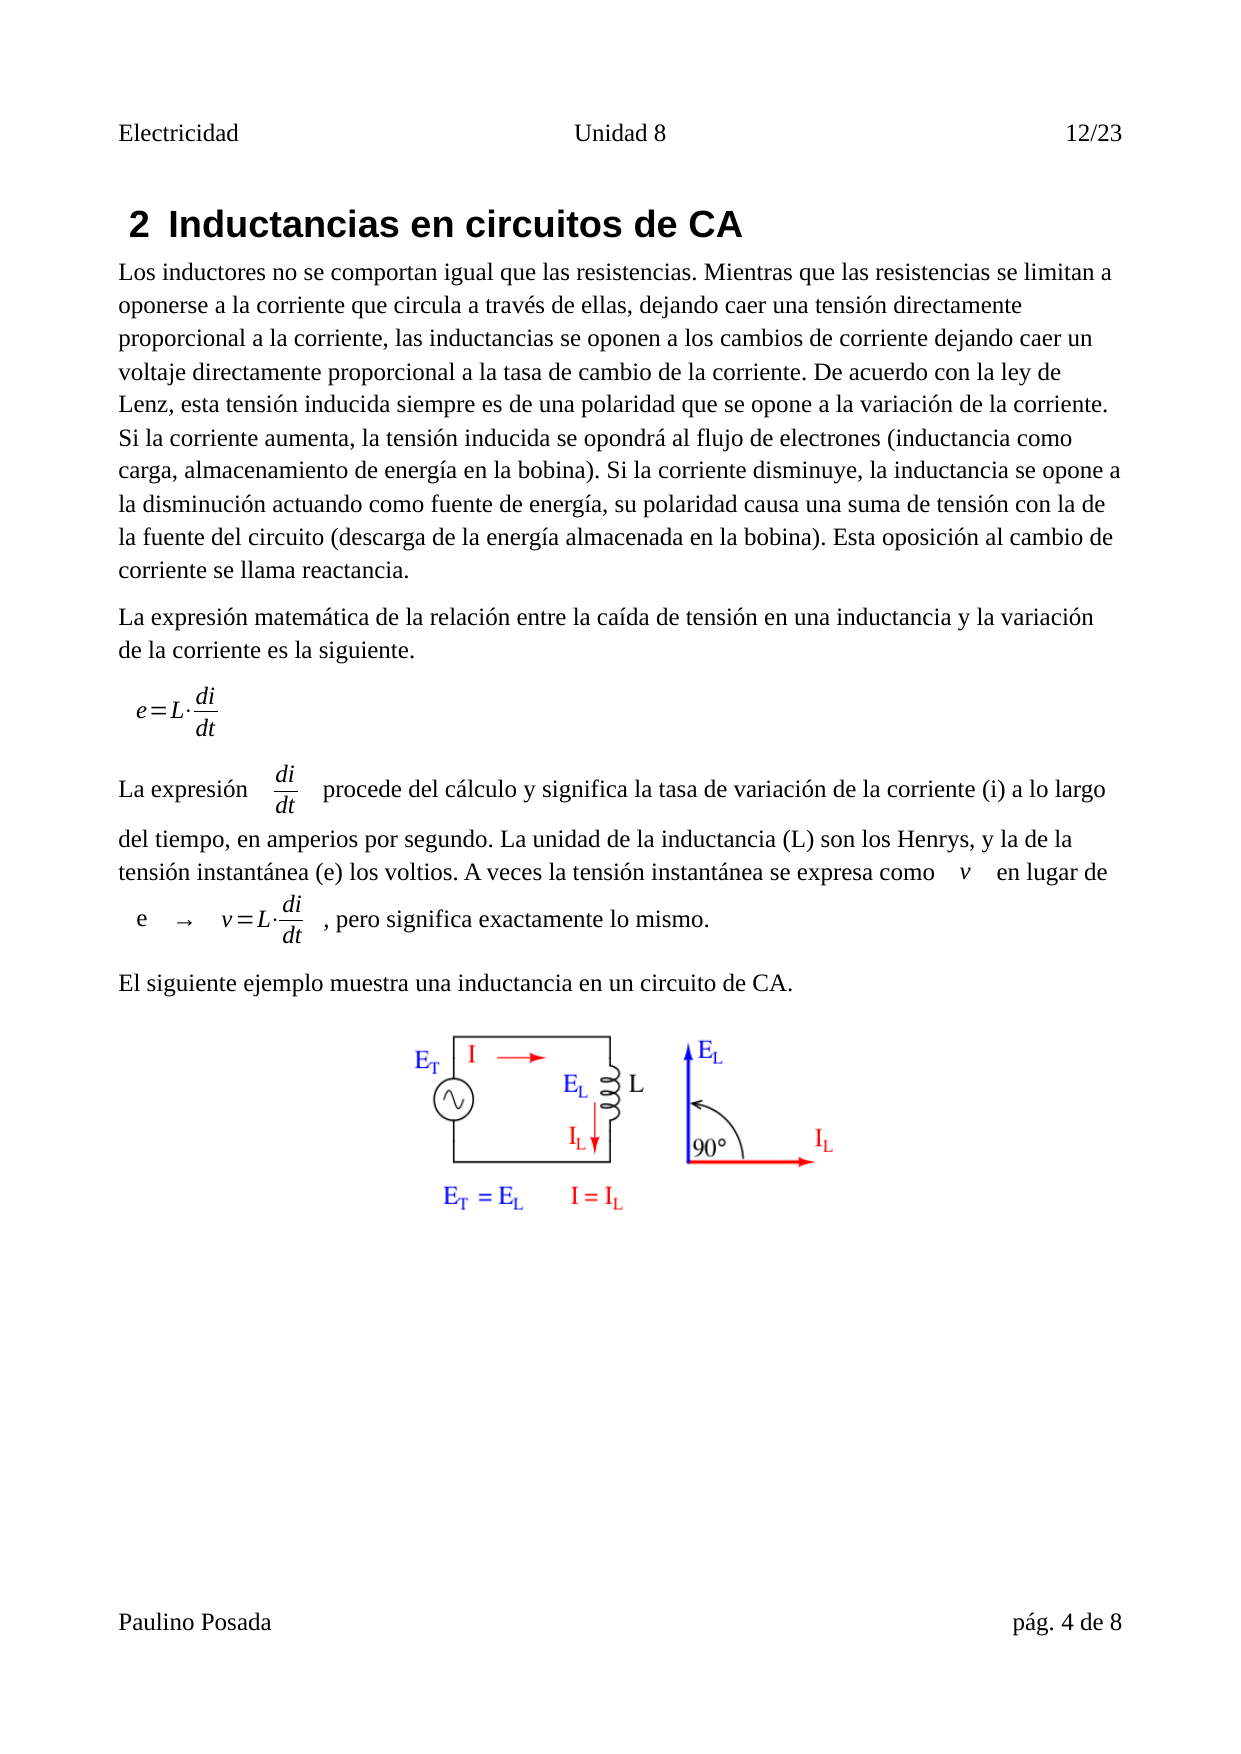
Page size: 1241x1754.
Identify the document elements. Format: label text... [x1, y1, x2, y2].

subtitle Inductancias en circuitos de CA [118, 201, 1122, 245]
text La expresión matemática de la relación entre la caída de tensión en una inductancia y la variación de la corriente es la siguiente. [118, 602, 1122, 664]
text La expresión procede del cálculo y significa la tasa de variación de la corriente (i) a lo largo del tiempo, en amperios por segundo. La unidad de la inductancia (L) son los Henrys, y la de la tensión instantánea (e) los voltios. A veces la tensión instantánea se expresa como en lugar de → , pero significa exactamente lo mismo. [118, 761, 1122, 949]
text El siguiente ejemplo muestra una inductancia en un circuito de CA. [118, 968, 1122, 997]
picture [402, 1015, 838, 1221]
text Los inductores no se comportan igual que las resistencias. Mientras que las resistencias se limitan a oponerse a la corriente que circula a través de ellas, dejando caer una tensión directamente proporcional a la corriente, las inductancias se oponen a los cambios de corriente dejando caer un voltaje directamente proporcional a la tasa de cambio de la corriente. De acuerdo con la ley de Lenz, esta tensión inducida siempre es de una polaridad que se opone a la variación de la corriente. Si la corriente aumenta, la tensión inducida se opondrá al flujo de electrones (inductancia como carga, almacenamiento de energía en la bobina). Si la corriente disminuye, la inductancia se opone a la disminución actuando como fuente de energía, su polaridad causa una suma de tensión con la de la fuente del circuito (descarga de la energía almacenada en la bobina). Esta oposición al cambio de corriente se llama reactancia. [118, 257, 1122, 583]
